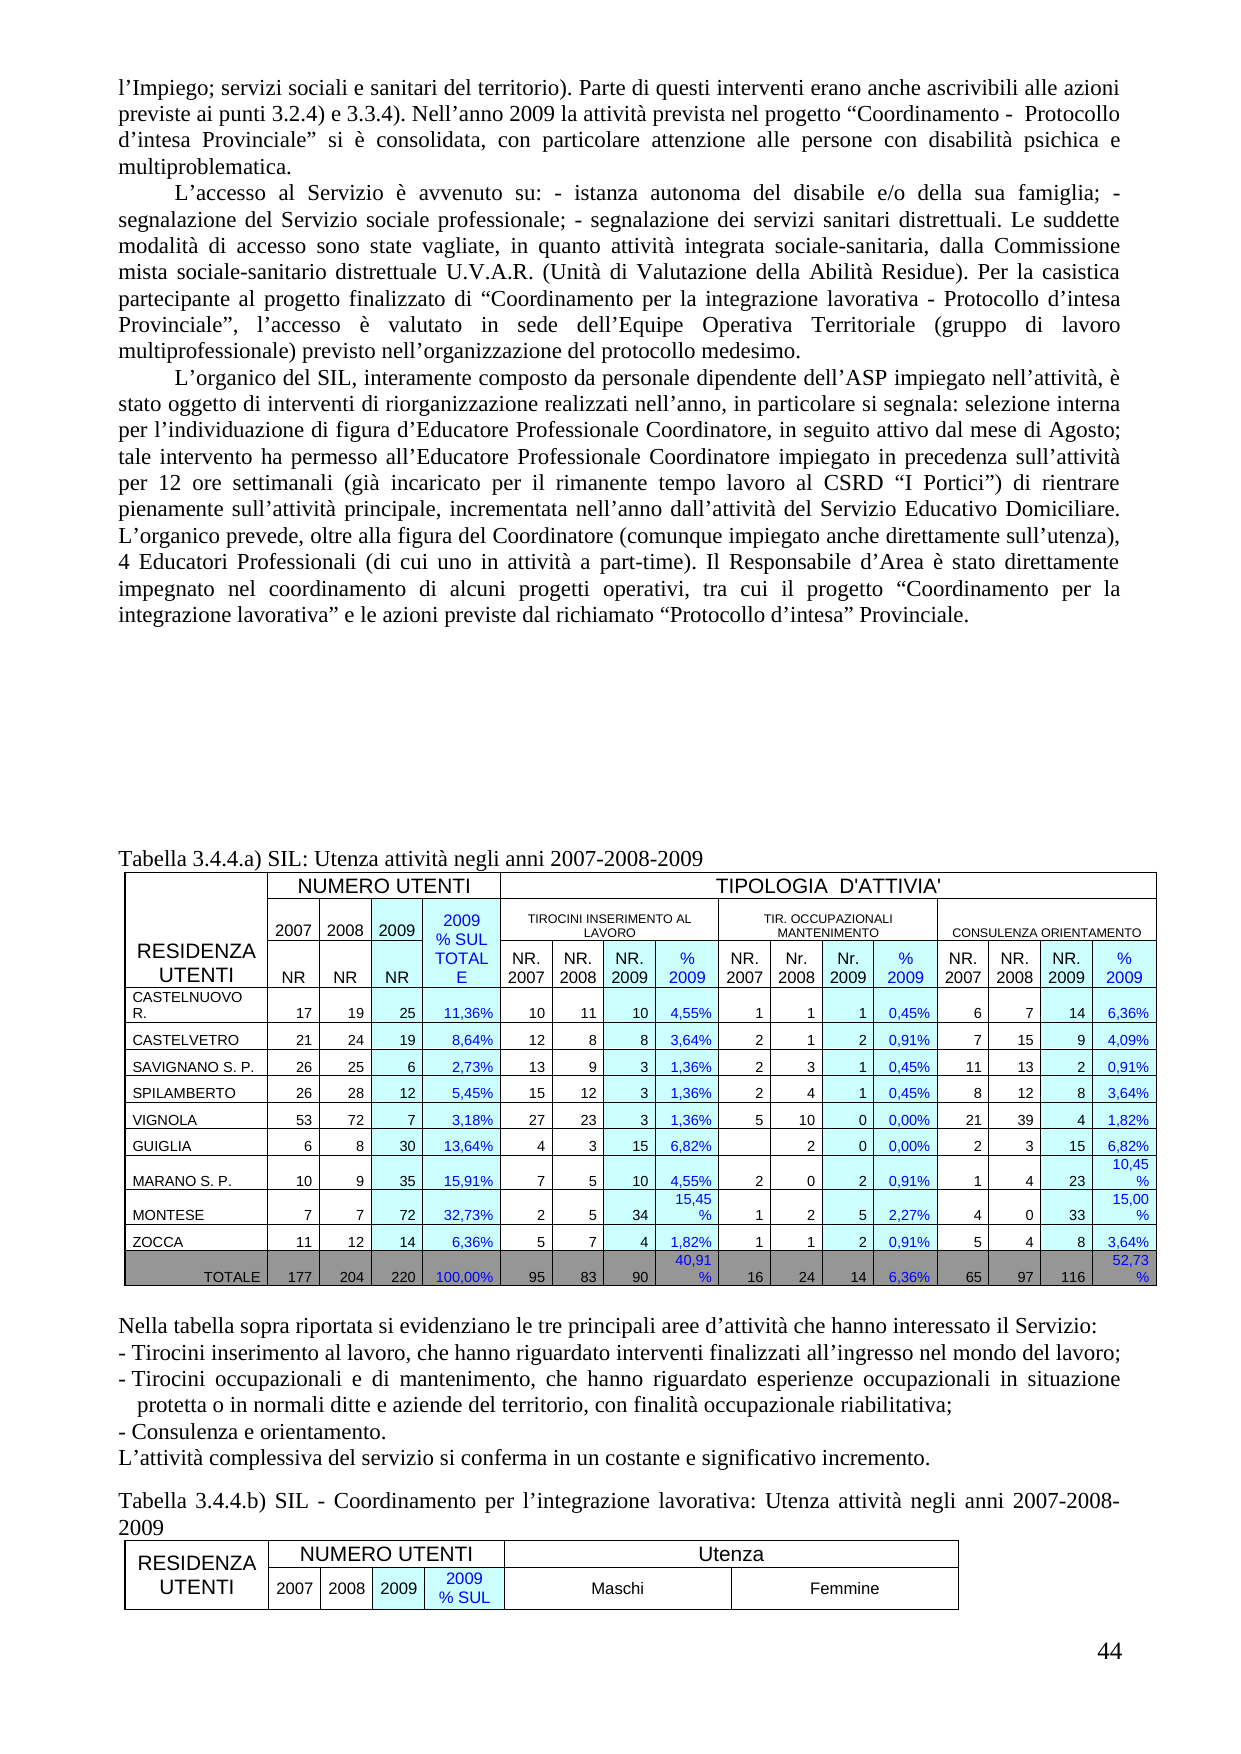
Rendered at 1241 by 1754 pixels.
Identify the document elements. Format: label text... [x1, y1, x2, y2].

text - Tirocini occupazionali e di mantenimento, che hanno riguardato esperienze occupazionali in situazione protetta o in normali ditte e aziende del territorio, con finalità occupazionale riabilitativa; [118, 1365, 1122, 1418]
table_cell 25 [320, 1050, 371, 1075]
table_cell SPILAMBERTO [126, 1076, 267, 1102]
table_cell 0,91% [874, 1156, 937, 1189]
table_cell 19 [320, 988, 371, 1022]
table_cell 72 [320, 1103, 371, 1128]
table_cell 10 [604, 988, 655, 1022]
table_cell 2 [823, 1023, 873, 1048]
table_cell 2 [823, 1156, 873, 1189]
table_cell 2 [938, 1129, 988, 1155]
table_cell 8 [320, 1129, 371, 1155]
table_cell 6 [938, 988, 988, 1022]
table_cell TIR. OCCUPAZIONALI MANTENIMENTO [719, 899, 937, 940]
table_cell 220 [372, 1251, 422, 1285]
table_cell 1 [719, 1190, 770, 1224]
table_cell 0,45% [874, 1076, 937, 1102]
table_cell GUIGLIA [126, 1129, 267, 1155]
table_cell 3 [553, 1129, 603, 1155]
table_cell 2 [719, 1050, 770, 1075]
table_cell 8 [938, 1076, 988, 1102]
table_cell 5 [501, 1225, 552, 1250]
table_cell 2 [771, 1129, 822, 1155]
table_cell 15 [989, 1023, 1040, 1048]
table_cell 0,91% [874, 1023, 937, 1048]
table_cell 33 [1041, 1190, 1092, 1224]
table_cell 83 [553, 1251, 603, 1285]
table_cell 2008 [320, 899, 371, 940]
table_cell 26 [268, 1050, 319, 1075]
text Tabella 3.4.4.b) SIL - Coordinamento per l’integrazione lavorativa: Utenza attività negli anni 2007-2008-2009 [118, 1487, 1122, 1540]
text - Consulenza e orientamento. [118, 1418, 1122, 1444]
table_cell 2 [719, 1076, 770, 1102]
table_cell TOTALE [126, 1251, 267, 1285]
table_cell 2 [501, 1190, 552, 1224]
table_cell 5 [553, 1190, 603, 1224]
table_cell 2 [771, 1190, 822, 1224]
table_header Utenza [505, 1541, 958, 1567]
table_cell 3 [771, 1050, 822, 1075]
text l’Impiego; servizi sociali e sanitari del territorio). Parte di questi interventi erano anche ascrivibili alle azioni previste ai punti 3.2.4) e 3.3.4). Nell’anno 2009 la attività prevista nel progetto “Coordinamento - Protocollo d’intesa Provinciale” si è consolidata, con particolare attenzione alle persone con disabilità psichica e multiproblematica. [118, 74, 1122, 179]
table_cell 6,36% [874, 1251, 937, 1285]
table_cell 12 [989, 1076, 1040, 1102]
table_cell 0 [771, 1156, 822, 1189]
table_cell 2007 [269, 1568, 320, 1609]
table_cell 15 [501, 1076, 552, 1102]
table_cell NR. 2008 [989, 941, 1040, 987]
table_cell NR. 2007 [938, 941, 988, 987]
table_cell 17 [268, 988, 319, 1022]
table_cell 97 [989, 1251, 1040, 1285]
table_cell 5 [719, 1103, 770, 1128]
table_cell 1 [823, 1076, 873, 1102]
table_cell 2 [1041, 1050, 1092, 1075]
table_cell 3 [989, 1129, 1040, 1155]
table_header RESIDENZA UTENTI [126, 873, 267, 987]
text L’accesso al Servizio è avvenuto su: - istanza autonoma del disabile e/o della sua famiglia; - segnalazione del Servizio sociale professionale; - segnalazione dei servizi sanitari distrettuali. Le suddette modalità di accesso sono state vagliate, in quanto attività integrata sociale-sanitaria, dalla Commissione mista sociale-sanitario distrettuale U.V.A.R. (Unità di Valutazione della Abilità Residue). Per la casistica partecipante al progetto finalizzato di “Coordinamento per la integrazione lavorativa - Protocollo d’intesa Provinciale”, l’accesso è valutato in sede dell’Equipe Operativa Territoriale (gruppo di lavoro multiprofessionale) previsto nell’organizzazione del protocollo medesimo. [118, 179, 1122, 364]
table_cell Femmine [732, 1568, 958, 1609]
table_cell 2009 [372, 899, 422, 940]
table_cell 4 [501, 1129, 552, 1155]
table_cell NR. 2009 [1041, 941, 1092, 987]
table_cell 3 [604, 1103, 655, 1128]
table_cell 13,64% [423, 1129, 500, 1155]
table_cell 11 [938, 1050, 988, 1075]
table_cell 28 [320, 1076, 371, 1102]
table_cell 6 [372, 1050, 422, 1075]
table_cell 52,73% [1093, 1251, 1156, 1285]
table_cell 2 [719, 1156, 770, 1189]
table_cell NR [320, 941, 371, 987]
table_cell 35 [372, 1156, 422, 1189]
table_cell 13 [989, 1050, 1040, 1075]
table_cell 8 [604, 1023, 655, 1048]
table_cell 0 [823, 1103, 873, 1128]
table_cell 19 [372, 1023, 422, 1048]
table_cell 1 [823, 988, 873, 1022]
table_cell Nr. 2009 [823, 941, 873, 987]
table_cell % 2009 [1093, 941, 1156, 987]
table_cell 40,91% [656, 1251, 718, 1285]
table_header TIPOLOGIA D'ATTIVIA' [501, 873, 1156, 898]
table_cell 5,45% [423, 1076, 500, 1102]
table_cell 72 [372, 1190, 422, 1224]
text Nella tabella sopra riportata si evidenziano le tre principali aree d’attività che hanno interessato il Servizio: [118, 1312, 1122, 1339]
table_cell 9 [553, 1050, 603, 1075]
table_cell 1 [771, 1023, 822, 1048]
table_cell 3 [604, 1050, 655, 1075]
table_cell 2009 % SUL TOTALE [423, 899, 500, 987]
table_cell 10 [501, 988, 552, 1022]
table_cell 7 [268, 1190, 319, 1224]
table_cell 4 [989, 1156, 1040, 1189]
table_cell CONSULENZA ORIENTAMENTO [938, 899, 1156, 940]
table_cell 0 [823, 1129, 873, 1155]
table_cell 10 [604, 1156, 655, 1189]
table_cell 5 [553, 1156, 603, 1189]
table_cell 26 [268, 1076, 319, 1102]
table_cell 25 [372, 988, 422, 1022]
table_cell 4 [771, 1076, 822, 1102]
table_cell 4 [989, 1225, 1040, 1250]
table_cell 9 [320, 1156, 371, 1189]
table_header RESIDENZA UTENTI [126, 1541, 268, 1609]
table_cell 8,64% [423, 1023, 500, 1048]
table_cell 204 [320, 1251, 371, 1285]
table_cell MONTESE [126, 1190, 267, 1224]
table_cell 4 [604, 1225, 655, 1250]
table_cell 2008 [321, 1568, 372, 1609]
table_cell 23 [553, 1103, 603, 1128]
text L’organico del SIL, interamente composto da personale dipendente dell’ASP impiegato nell’attività, è stato oggetto di interventi di riorganizzazione realizzati nell’anno, in particolare si segnala: selezione interna per l’individuazione di figura d’Educatore Professionale Coordinatore, in seguito attivo dal mese di Agosto; tale intervento ha permesso all’Educatore Professionale Coordinatore impiegato in precedenza sull’attività per 12 ore settimanali (già incaricato per il rimanente tempo lavoro al CSRD “I Portici”) di rientrare pienamente sull’attività principale, incrementata nell’anno dall’attività del Servizio Educativo Domiciliare. L’organico prevede, oltre alla figura del Coordinatore (comunque impiegato anche direttamente sull’utenza), 4 Educatori Professionali (di cui uno in attività a part-time). Il Responsabile d’Area è stato direttamente impegnato nel coordinamento di alcuni progetti operativi, tra cui il progetto “Coordinamento per la integrazione lavorativa” e le azioni previste dal richiamato “Protocollo d’intesa” Provinciale. [118, 364, 1122, 627]
table_cell 11 [553, 988, 603, 1022]
table_cell NR. 2007 [501, 941, 552, 987]
table_cell 15 [1041, 1129, 1092, 1155]
table_cell 2009 % SUL [425, 1568, 504, 1609]
table_cell 1 [938, 1156, 988, 1189]
table_cell 6,82% [656, 1129, 718, 1155]
table_cell 34 [604, 1190, 655, 1224]
table_cell 3,64% [1093, 1225, 1156, 1250]
table_cell 11 [268, 1225, 319, 1250]
table_cell 3,64% [656, 1023, 718, 1048]
table_cell 7 [938, 1023, 988, 1048]
table_cell 0,45% [874, 1050, 937, 1075]
table_cell 100,00% [423, 1251, 500, 1285]
table_cell 2 [823, 1225, 873, 1250]
table_cell NR [268, 941, 319, 987]
table_cell 2007 [268, 899, 319, 940]
table_cell 21 [268, 1023, 319, 1048]
table_cell 116 [1041, 1251, 1092, 1285]
table_header NUMERO UTENTI [269, 1541, 504, 1567]
table_cell 5 [938, 1225, 988, 1250]
table_cell 2,27% [874, 1190, 937, 1224]
table_cell VIGNOLA [126, 1103, 267, 1128]
table_cell 21 [938, 1103, 988, 1128]
table_cell 6,36% [423, 1225, 500, 1250]
table_cell 2,73% [423, 1050, 500, 1075]
table_cell 0 [989, 1190, 1040, 1224]
table_cell 1,36% [656, 1076, 718, 1102]
table_cell 1,82% [1093, 1103, 1156, 1128]
table_cell 7 [501, 1156, 552, 1189]
table_cell 10,45% [1093, 1156, 1156, 1189]
table_cell 95 [501, 1251, 552, 1285]
table_cell 8 [1041, 1076, 1092, 1102]
table_cell 3,18% [423, 1103, 500, 1128]
table_cell 30 [372, 1129, 422, 1155]
table_cell 2 [719, 1023, 770, 1048]
table_cell 12 [553, 1076, 603, 1102]
table_cell 16 [719, 1251, 770, 1285]
table_cell 3,64% [1093, 1076, 1156, 1102]
table_cell 39 [989, 1103, 1040, 1128]
table_cell 1,82% [656, 1225, 718, 1250]
table_cell % 2009 [874, 941, 937, 987]
table_cell 6 [268, 1129, 319, 1155]
table_cell 14 [372, 1225, 422, 1250]
table_cell 4,09% [1093, 1023, 1156, 1048]
table_cell 24 [320, 1023, 371, 1048]
table_cell 4 [938, 1190, 988, 1224]
table_cell 0,45% [874, 988, 937, 1022]
table_cell 1 [823, 1050, 873, 1075]
table_cell MARANO S. P. [126, 1156, 267, 1189]
table_cell 6,36% [1093, 988, 1156, 1022]
table_cell TIROCINI INSERIMENTO AL LAVORO [501, 899, 718, 940]
table_cell 4 [1041, 1103, 1092, 1128]
text L’attività complessiva del servizio si conferma in un costante e significativo incremento. [118, 1444, 1122, 1471]
table_cell 7 [553, 1225, 603, 1250]
table_cell 10 [771, 1103, 822, 1128]
table_cell 0,91% [1093, 1050, 1156, 1075]
table_cell 8 [1041, 1225, 1092, 1250]
table_cell [719, 1129, 770, 1155]
table_cell 32,73% [423, 1190, 500, 1224]
table_cell 7 [320, 1190, 371, 1224]
table_cell 9 [1041, 1023, 1092, 1048]
table_cell 12 [320, 1225, 371, 1250]
table_cell 1,36% [656, 1050, 718, 1075]
table_cell 11,36% [423, 988, 500, 1022]
table_cell 24 [771, 1251, 822, 1285]
table_cell 15,45% [656, 1190, 718, 1224]
table_cell 8 [553, 1023, 603, 1048]
table_cell 15 [604, 1129, 655, 1155]
table_cell Maschi [505, 1568, 731, 1609]
text - Tirocini inserimento al lavoro, che hanno riguardato interventi finalizzati all’ingresso nel mondo del lavoro; [118, 1339, 1122, 1365]
table_cell 0,00% [874, 1103, 937, 1128]
table_cell 13 [501, 1050, 552, 1075]
table_cell CASTELVETRO [126, 1023, 267, 1048]
table_cell 1,36% [656, 1103, 718, 1128]
table_cell 65 [938, 1251, 988, 1285]
table_cell 15,91% [423, 1156, 500, 1189]
table_cell 10 [268, 1156, 319, 1189]
table_cell 53 [268, 1103, 319, 1128]
table_cell 0,91% [874, 1225, 937, 1250]
table_cell SAVIGNANO S. P. [126, 1050, 267, 1075]
table_cell NR. 2007 [719, 941, 770, 987]
table_cell 7 [989, 988, 1040, 1022]
table_cell 5 [823, 1190, 873, 1224]
table_cell 1 [719, 1225, 770, 1250]
table_header NUMERO UTENTI [268, 873, 500, 898]
table_cell 14 [823, 1251, 873, 1285]
table_cell 1 [771, 988, 822, 1022]
table_cell 27 [501, 1103, 552, 1128]
table_cell 1 [771, 1225, 822, 1250]
table_cell 4,55% [656, 988, 718, 1022]
table_cell 90 [604, 1251, 655, 1285]
table_cell 6,82% [1093, 1129, 1156, 1155]
table_cell NR. 2008 [553, 941, 603, 987]
table_cell 0,00% [874, 1129, 937, 1155]
table_cell 12 [501, 1023, 552, 1048]
table_cell Nr. 2008 [771, 941, 822, 987]
table_cell 1 [719, 988, 770, 1022]
table_cell NR. 2009 [604, 941, 655, 987]
table_cell CASTELNUOVO R. [126, 988, 267, 1022]
table_cell 177 [268, 1251, 319, 1285]
table_cell 23 [1041, 1156, 1092, 1189]
table_cell 2009 [373, 1568, 424, 1609]
table_cell % 2009 [656, 941, 718, 987]
table_cell 7 [372, 1103, 422, 1128]
table_cell NR [372, 941, 422, 987]
table_cell 3 [604, 1076, 655, 1102]
table_cell 15,00% [1093, 1190, 1156, 1224]
table_cell 12 [372, 1076, 422, 1102]
table_cell ZOCCA [126, 1225, 267, 1250]
table_cell 4,55% [656, 1156, 718, 1189]
text Tabella 3.4.4.a) SIL: Utenza attività negli anni 2007-2008-2009 [118, 845, 1122, 872]
table_cell 14 [1041, 988, 1092, 1022]
